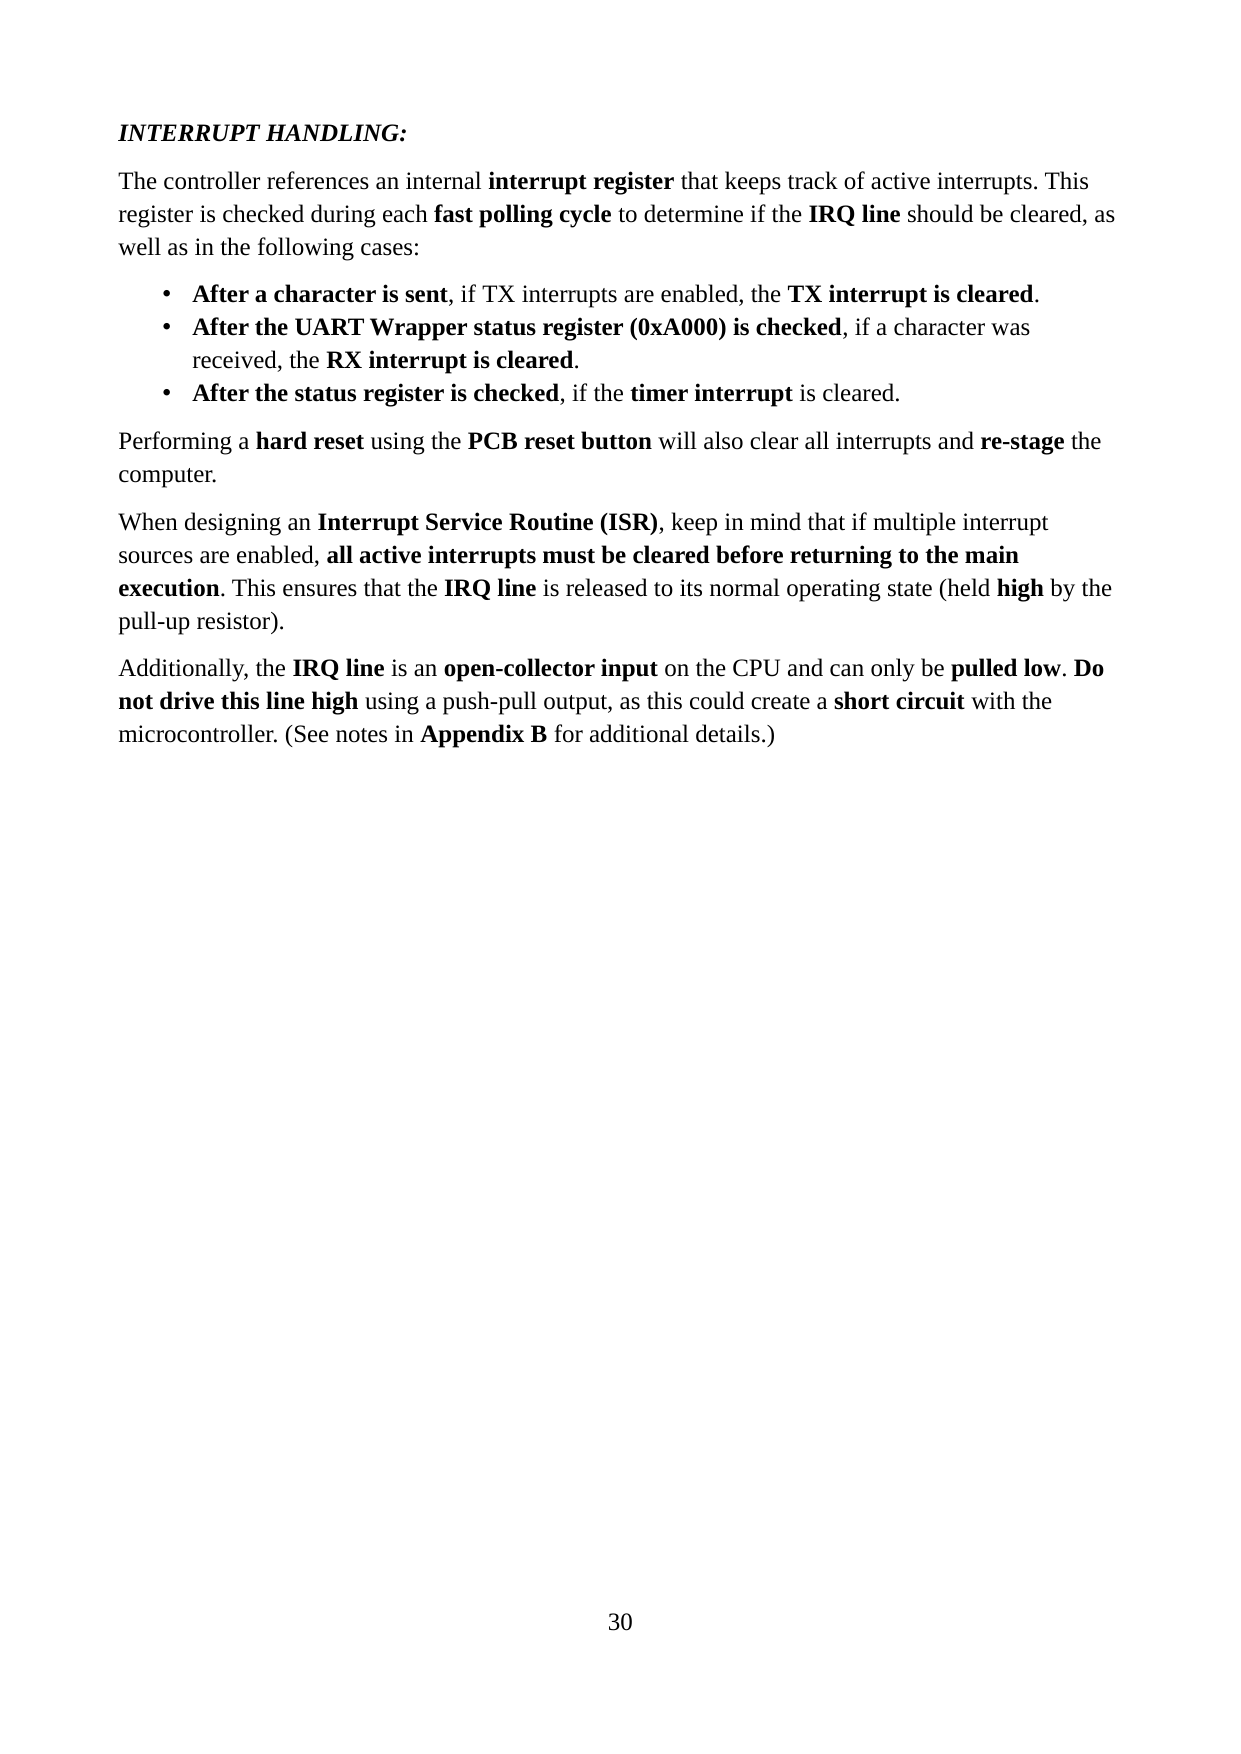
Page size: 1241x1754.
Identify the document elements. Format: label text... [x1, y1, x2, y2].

list After the UART Wrapper status register (0xA000) is checked, if a character was received, the RX interrupt is cleared. [162, 312, 1122, 374]
text When designing an Interrupt Service Routine (ISR), keep in mind that if multiple interrupt sources are enabled, all active interrupts must be cleared before returning to the main execution. This ensures that the IRQ line is released to its normal operating state (held high by the pull-up resistor). [118, 507, 1122, 634]
list After a character is sent, if TX interrupts are enabled, the TX interrupt is cleared. [162, 279, 1122, 308]
text INTERRUPT HANDLING: [118, 118, 1122, 147]
list After the status register is checked, if the timer interrupt is cleared. [162, 378, 1122, 407]
text Additionally, the IRQ line is an open-collector input on the CPU and can only be pulled low. Do not drive this line high using a push-pull output, as this could create a short circuit with the microcontroller. (See notes in Appendix B for additional details.) [118, 653, 1122, 748]
text Performing a hard reset using the PCB reset button will also clear all interrupts and re-stage the computer. [118, 426, 1122, 488]
text The controller references an internal interrupt register that keeps track of active interrupts. This register is checked during each fast polling cycle to determine if the IRQ line should be cleared, as well as in the following cases: [118, 166, 1122, 261]
